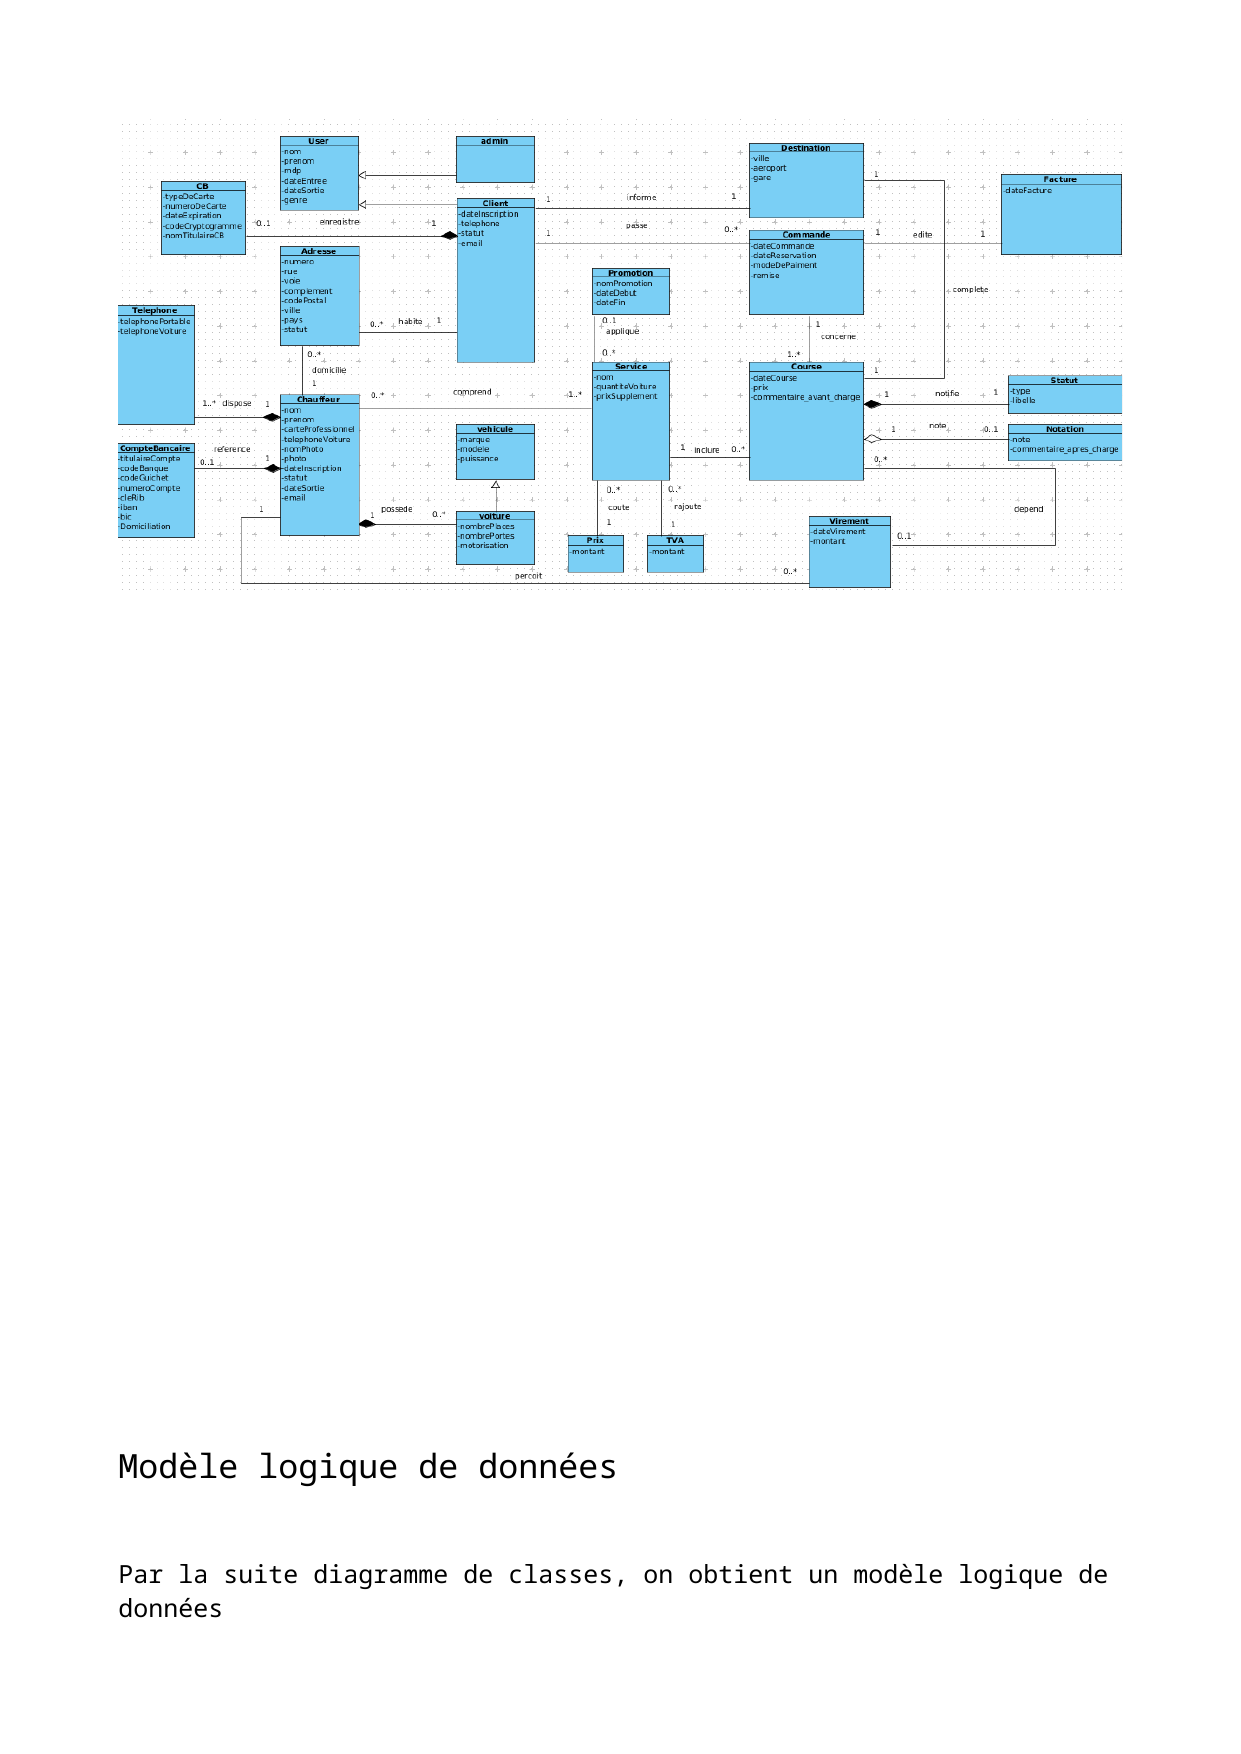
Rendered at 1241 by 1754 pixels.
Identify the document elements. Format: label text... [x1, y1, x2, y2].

picture [118, 119, 1123, 592]
text Par la suite diagramme de classes, on obtient un modèle logique de données [118, 1557, 1122, 1625]
text Modèle logique de données [118, 1443, 1122, 1489]
